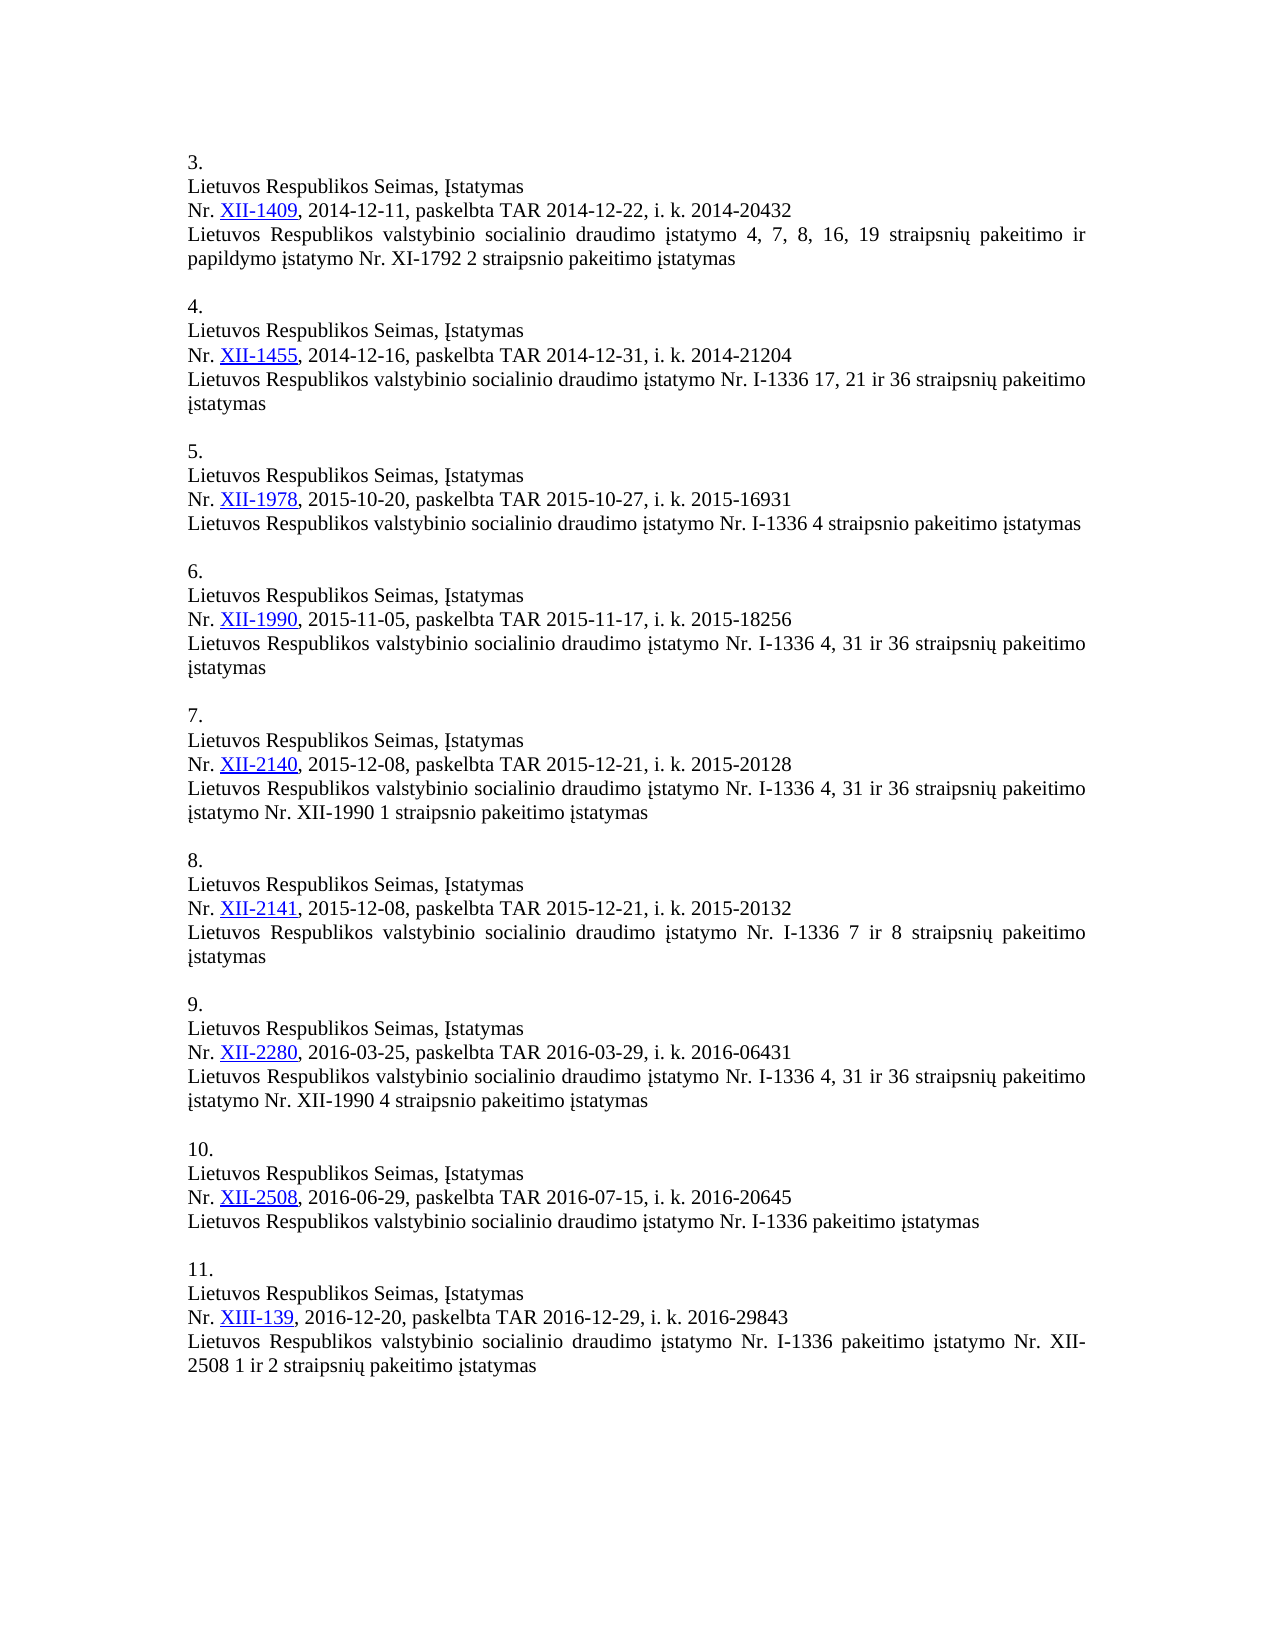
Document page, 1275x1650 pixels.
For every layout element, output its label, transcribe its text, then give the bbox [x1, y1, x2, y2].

text Lietuvos Respublikos Seimas, Įstatymas [187, 872, 1087, 896]
text Lietuvos Respublikos Seimas, Įstatymas [187, 583, 1087, 607]
text 10. [187, 1137, 1087, 1161]
text Lietuvos Respublikos Seimas, Įstatymas [187, 1161, 1087, 1185]
text 3. [187, 150, 1087, 174]
text Lietuvos Respublikos valstybinio socialinio draudimo įstatymo 4, 7, 8, 16, 19 straipsnių pakeitimo ir papildymo įstatymo Nr. XI-1792 2 straipsnio pakeitimo įstatymas [187, 222, 1087, 270]
text Lietuvos Respublikos valstybinio socialinio draudimo įstatymo Nr. I-1336 17, 21 ir 36 straipsnių pakeitimo įstatymas [187, 367, 1087, 415]
text Nr. XII-2140, 2015-12-08, paskelbta TAR 2015-12-21, i. k. 2015-20128 [187, 752, 1087, 776]
text 6. [187, 559, 1087, 583]
text Lietuvos Respublikos Seimas, Įstatymas [187, 727, 1087, 752]
text Lietuvos Respublikos Seimas, Įstatymas [187, 1016, 1087, 1040]
text 5. [187, 439, 1087, 463]
text Lietuvos Respublikos valstybinio socialinio draudimo įstatymo Nr. I-1336 4, 31 ir 36 straipsnių pakeitimo įstatymas [187, 631, 1087, 679]
text Lietuvos Respublikos valstybinio socialinio draudimo įstatymo Nr. I-1336 4, 31 ir 36 straipsnių pakeitimo įstatymo Nr. XII-1990 1 straipsnio pakeitimo įstatymas [187, 776, 1087, 824]
text Lietuvos Respublikos valstybinio socialinio draudimo įstatymo Nr. I-1336 4, 31 ir 36 straipsnių pakeitimo įstatymo Nr. XII-1990 4 straipsnio pakeitimo įstatymas [187, 1064, 1087, 1112]
text Nr. XII-1978, 2015-10-20, paskelbta TAR 2015-10-27, i. k. 2015-16931 [187, 487, 1087, 511]
text Lietuvos Respublikos Seimas, Įstatymas [187, 174, 1087, 198]
text Nr. XII-1990, 2015-11-05, paskelbta TAR 2015-11-17, i. k. 2015-18256 [187, 607, 1087, 631]
text Lietuvos Respublikos valstybinio socialinio draudimo įstatymo Nr. I-1336 7 ir 8 straipsnių pakeitimo įstatymas [187, 920, 1087, 968]
text Nr. XIII-139, 2016-12-20, paskelbta TAR 2016-12-29, i. k. 2016-29843 [187, 1305, 1087, 1329]
text Nr. XII-2141, 2015-12-08, paskelbta TAR 2015-12-21, i. k. 2015-20132 [187, 896, 1087, 920]
text Nr. XII-2508, 2016-06-29, paskelbta TAR 2016-07-15, i. k. 2016-20645 [187, 1185, 1087, 1209]
text Lietuvos Respublikos valstybinio socialinio draudimo įstatymo Nr. I-1336 pakeitimo įstatymo Nr. XII-2508 1 ir 2 straipsnių pakeitimo įstatymas [187, 1329, 1087, 1377]
text 11. [187, 1257, 1087, 1281]
text 7. [187, 703, 1087, 727]
text Lietuvos Respublikos Seimas, Įstatymas [187, 1281, 1087, 1305]
text Nr. XII-1455, 2014-12-16, paskelbta TAR 2014-12-31, i. k. 2014-21204 [187, 342, 1087, 367]
text Nr. XII-1409, 2014-12-11, paskelbta TAR 2014-12-22, i. k. 2014-20432 [187, 198, 1087, 222]
text Lietuvos Respublikos valstybinio socialinio draudimo įstatymo Nr. I-1336 pakeitimo įstatymas [187, 1209, 1087, 1233]
text Lietuvos Respublikos Seimas, Įstatymas [187, 463, 1087, 487]
text 4. [187, 294, 1087, 318]
text 9. [187, 992, 1087, 1016]
text Lietuvos Respublikos valstybinio socialinio draudimo įstatymo Nr. I-1336 4 straipsnio pakeitimo įstatymas [187, 511, 1087, 535]
text Lietuvos Respublikos Seimas, Įstatymas [187, 318, 1087, 342]
text Nr. XII-2280, 2016-03-25, paskelbta TAR 2016-03-29, i. k. 2016-06431 [187, 1040, 1087, 1064]
text 8. [187, 848, 1087, 872]
